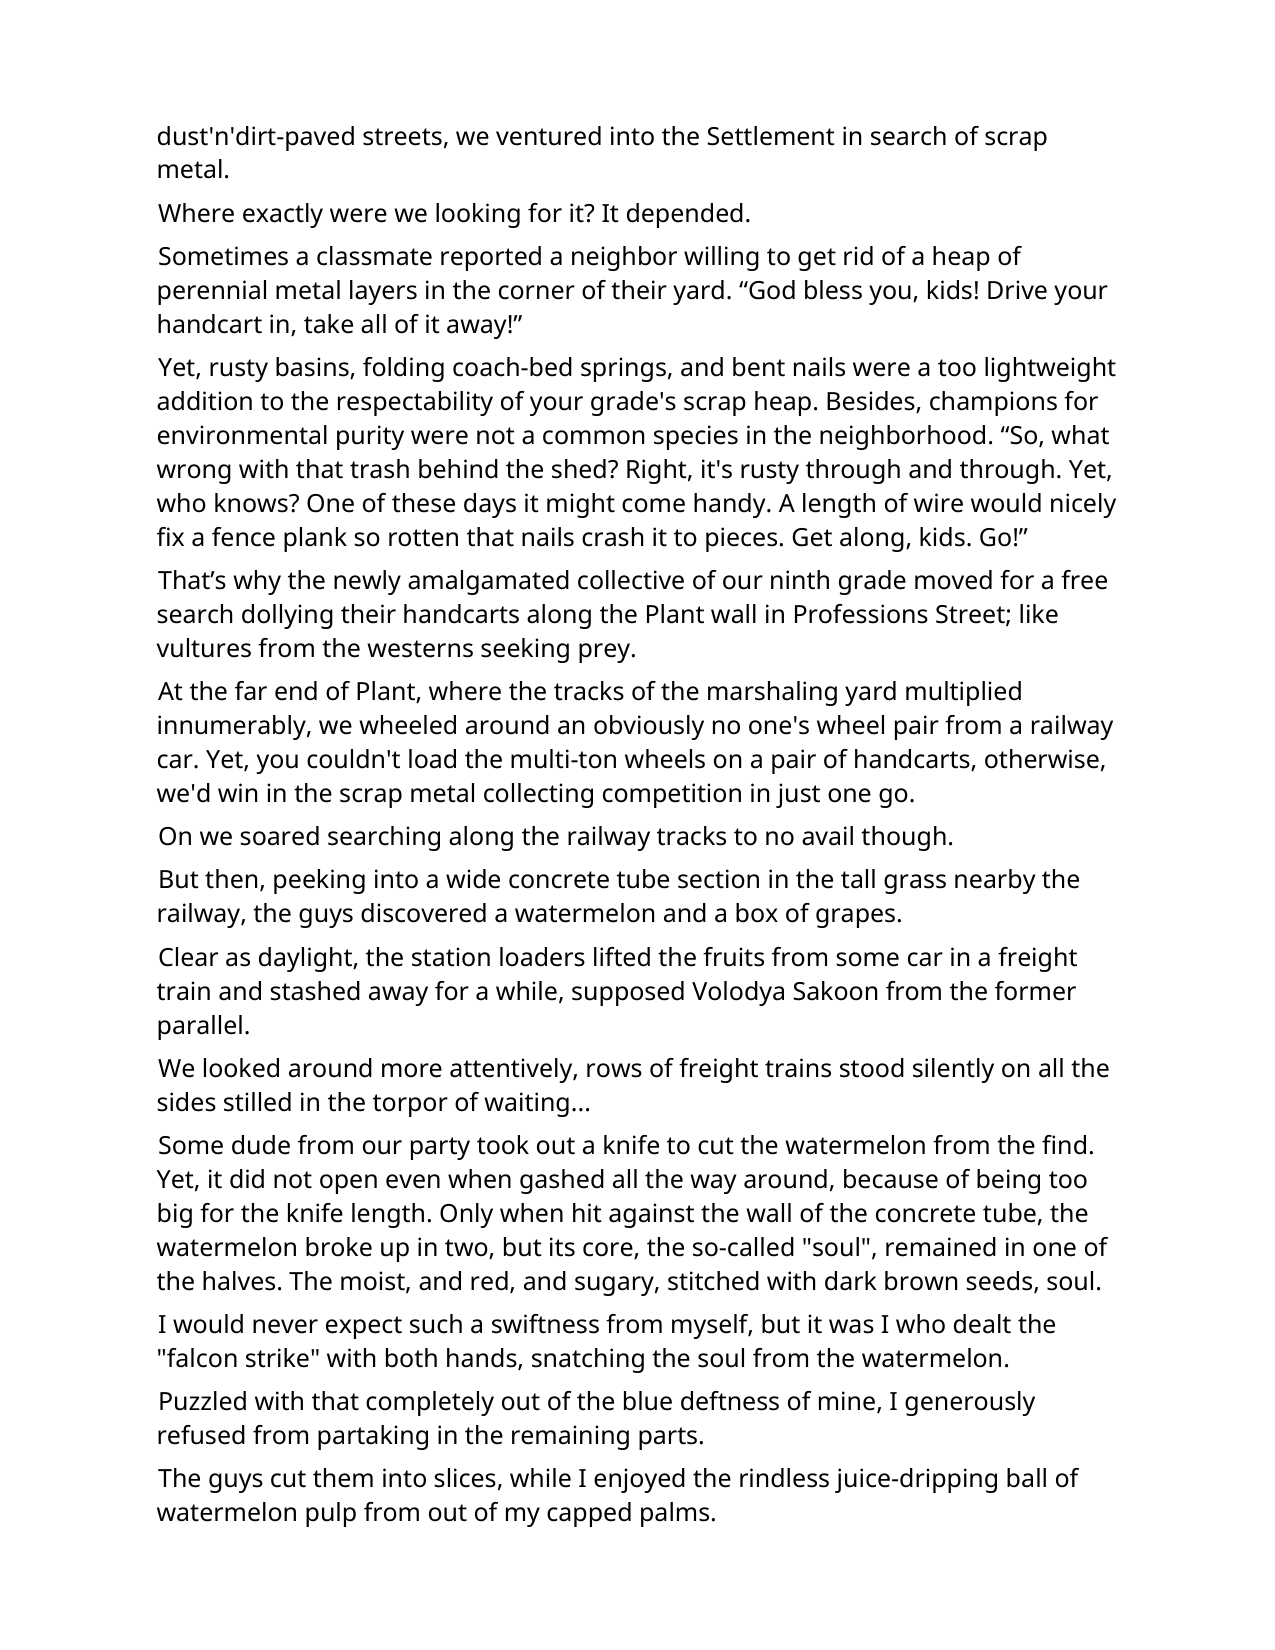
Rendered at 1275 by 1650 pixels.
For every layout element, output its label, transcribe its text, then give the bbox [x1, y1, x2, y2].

text At the far end of Plant, where the tracks of the marshaling yard multiplied innumerably, we wheeled around an obviously no one's wheel pair from a railway car. Yet, you couldn't load the multi-ton wheels on a pair of handcarts, otherwise, we'd win in the scrap metal collecting competition in just one go. [156, 674, 1118, 810]
text dust'n'dirt-paved streets, we ventured into the Settlement in search of scrap metal. [156, 118, 1118, 186]
text Clear as daylight, the station loaders lifted the fruits from some car in a freight train and stashed away for a while, supposed Volodya Sakoon from the former parallel. [156, 939, 1118, 1041]
text Yet, rusty basins, folding coach-bed springs, and bent nails were a too lightweight addition to the respectability of your grade's scrap heap. Besides, champions for environmental purity were not a common species in the neighborhood. “So, what wrong with that trash behind the shed? Right, it's rusty through and through. Yet, who knows? One of these days it might come handy. A length of wire would nicely fix a fence plank so rotten that nails crash it to pieces. Get along, kids. Go!” [156, 349, 1118, 554]
text Puzzled with that completely out of the blue deftness of mine, I generously refused from partaking in the remaining parts. [156, 1384, 1118, 1452]
text The guys cut them into slices, while I enjoyed the rindless juice-dripping ball of watermelon pulp from out of my capped palms. [156, 1461, 1118, 1529]
text I would never expect such a swiftness from myself, but it was I who dealt the "falcon strike" with both hands, snatching the soul from the watermelon. [156, 1307, 1118, 1375]
text Where exactly were we looking for it? It depended. [156, 195, 1118, 229]
text Sometimes a classmate reported a neighbor willing to get rid of a heap of perennial metal layers in the corner of their yard. “God bless you, kids! Drive your handcart in, take all of it away!” [156, 238, 1118, 340]
text That’s why the newly amalgamated collective of our ninth grade moved for a free search dollying their handcarts along the Plant wall in Professions Street; like vultures from the westerns seeking prey. [156, 563, 1118, 665]
text We looked around more attentively, rows of freight trains stood silently on all the sides stilled in the torpor of waiting... [156, 1050, 1118, 1118]
text On we soared searching along the railway tracks to no avail though. [156, 819, 1118, 853]
text But then, peeking into a wide concrete tube section in the tall grass nearby the railway, the guys discovered a watermelon and a box of grapes. [156, 862, 1118, 930]
text Some dude from our party took out a knife to cut the watermelon from the find. Yet, it did not open even when gashed all the way around, because of being too big for the knife length. Only when hit against the wall of the concrete tube, the watermelon broke up in two, but its core, the so-called "soul", remained in one of the halves. The moist, and red, and sugary, stitched with dark brown seeds, soul. [156, 1127, 1118, 1298]
